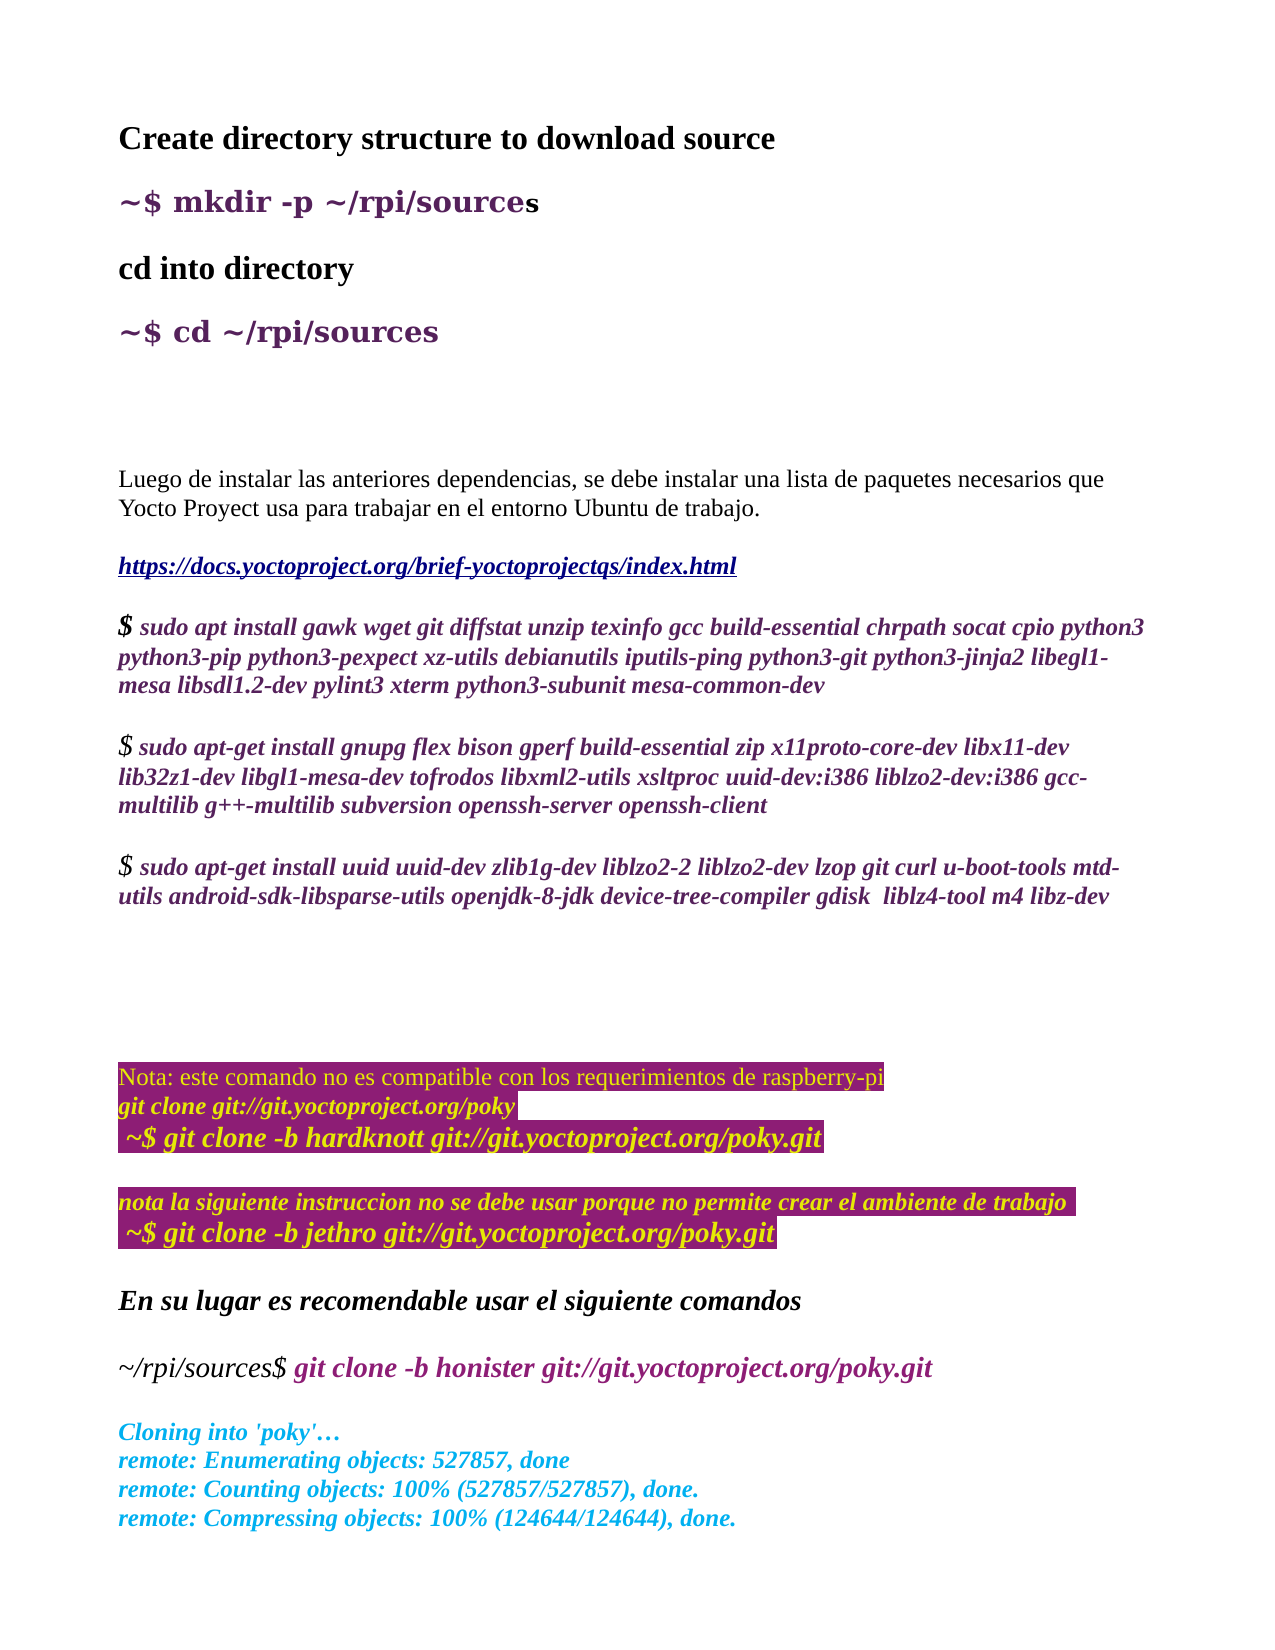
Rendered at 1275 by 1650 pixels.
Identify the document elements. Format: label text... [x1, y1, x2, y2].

text https://docs.yoctoproject.org/brief-yoctoprojectqs/index.html [118, 551, 1157, 579]
text Nota: este comando no es compatible con los requerimientos de raspberry-pi [118, 1062, 1157, 1091]
text nota la siguiente instruccion no se debe usar porque no permite crear el ambiente de trabajo [118, 1187, 1157, 1216]
text En su lugar es recomendable usar el siguiente comandos [118, 1283, 1157, 1316]
text $ sudo apt install gawk wget git diffstat unzip texinfo gcc build-essential chrpath socat cpio python3 python3-pip python3-pexpect xz-utils debianutils iputils-ping python3-git python3-jinja2 libegl1-mesa libsdl1.2-dev pylint3 xterm python3-subunit mesa-common-dev [118, 608, 1157, 699]
text remote: Compressing objects: 100% (124644/124644), done. [118, 1503, 1157, 1532]
text Cloning into 'poky'… [118, 1417, 1157, 1446]
text ~/rpi/sources$ git clone -b honister git://git.yoctoproject.org/poky.git [118, 1350, 1157, 1383]
text $ sudo apt-get install uuid uuid-dev zlib1g-dev liblzo2-2 liblzo2-dev lzop git curl u-boot-tools mtd-utils android-sdk-libsparse-utils openjdk-8-jdk device-tree-compiler gdisk liblz4-tool m4 libz-dev [118, 848, 1157, 910]
text $ sudo apt-get install gnupg flex bison gperf build-essential zip x11proto-core-dev libx11-dev lib32z1-dev libgl1-mesa-dev tofrodos libxml2-utils xsltproc uuid-dev:i386 liblzo2-dev:i386 gcc-multilib g++-multilib subversion openssh-server openssh-client [118, 728, 1157, 819]
text ~$ git clone -b hardknott git://git.yoctoproject.org/poky.git [118, 1120, 1157, 1153]
text git clone git://git.yoctoproject.org/poky [118, 1091, 1157, 1120]
text ~$ cd ~/rpi/sources [118, 315, 1157, 349]
text Create directory structure to download source [118, 118, 1157, 156]
text ~$ git clone -b jethro git://git.yoctoproject.org/poky.git [118, 1216, 1157, 1249]
text remote: Counting objects: 100% (527857/527857), done. [118, 1474, 1157, 1503]
text Luego de instalar las anteriores dependencias, se debe instalar una lista de paquetes necesarios que Yocto Proyect usa para trabajar en el entorno Ubuntu de trabajo. [118, 464, 1157, 522]
text cd into directory [118, 248, 1157, 287]
text ~$ mkdir -p ~/rpi/sources [118, 185, 1157, 219]
text remote: Enumerating objects: 527857, done [118, 1446, 1157, 1474]
